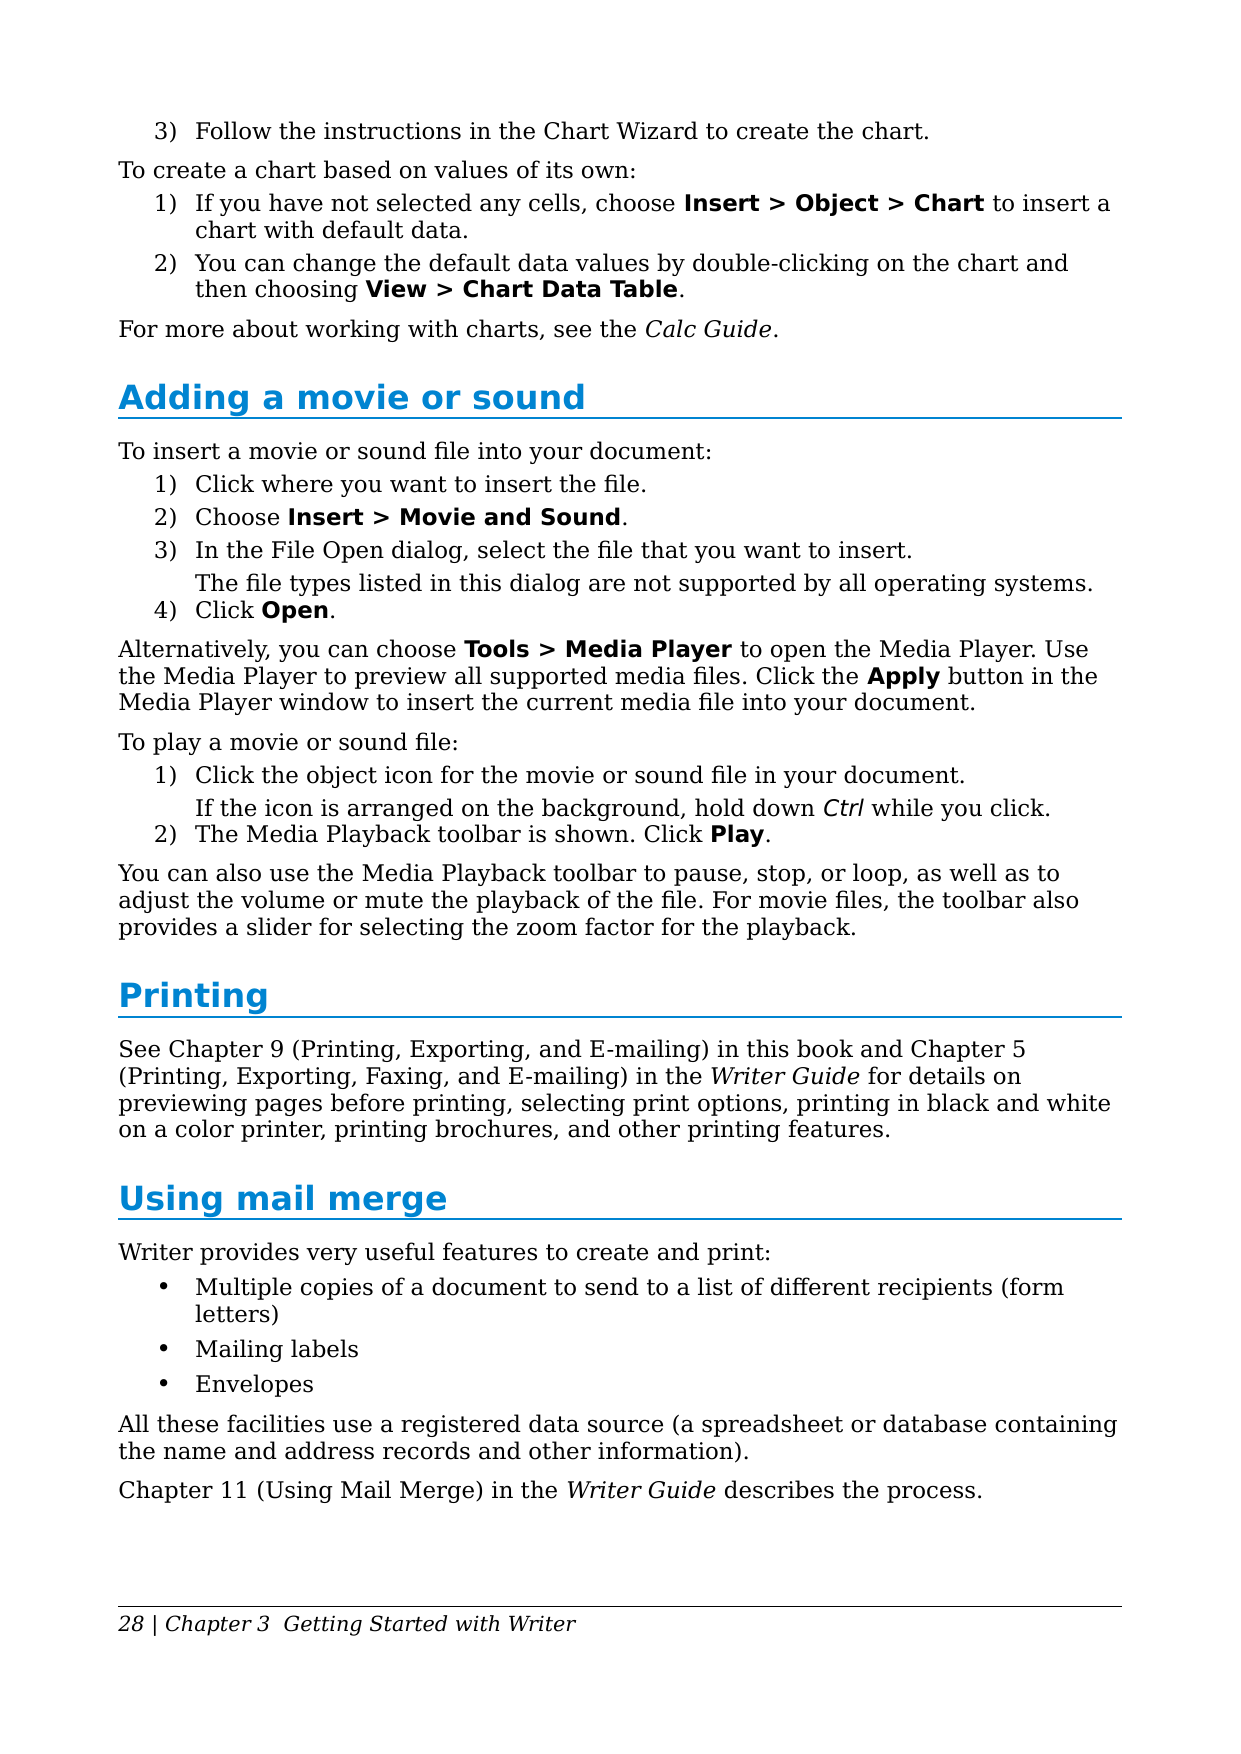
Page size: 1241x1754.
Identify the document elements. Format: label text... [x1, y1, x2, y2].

text All these facilities use a registered data source (a spreadsheet or database containing the name and address records and other information). [118, 1411, 1122, 1464]
list In the File Open dialog, select the file that you want to insert. [177, 537, 1122, 564]
list Envelopes [156, 1370, 1122, 1399]
text You can also use the Media Playback toolbar to pause, stop, or loop, as well as to adjust the volume or mute the playback of the file. For movie files, the toolbar also provides a slider for selecting the zoom factor for the playback. [118, 861, 1122, 941]
list If the icon is arranged on the background, hold down Ctrl while you click. [195, 795, 1122, 821]
list Mailing labels [156, 1334, 1122, 1363]
list Click the object icon for the movie or sound file in your document. [177, 762, 1122, 788]
list The Media Playback toolbar is shown. Click Play. [177, 821, 1122, 848]
list Writer provides very useful features to create and print: [118, 1239, 1122, 1266]
text For more about working with charts, see the Calc Guide. [118, 316, 1122, 342]
text Alternatively, you can choose Tools > Media Player to open the Media Player. Use the Media Player to preview all supported media files. Click the Apply button in the Media Player window to insert the current media file into your document. [118, 636, 1122, 716]
subtitle Adding a movie or sound [118, 379, 1122, 417]
subtitle Using mail merge [118, 1179, 1122, 1218]
list Choose Insert > Movie and Sound. [177, 504, 1122, 531]
list The file types listed in this dialog are not supported by all operating systems. [195, 570, 1122, 597]
subtitle Printing [118, 977, 1122, 1016]
text See Chapter 9 (Printing, Exporting, and E‑mailing) in this book and Chapter 5 (Printing, Exporting, Faxing, and E‑mailing) in the Writer Guide for details on previewing pages before printing, selecting print options, printing in black and white on a color printer, printing brochures, and other printing features. [118, 1036, 1122, 1143]
list To create a chart based on values of its own: [118, 157, 1122, 184]
list If you have not selected any cells, choose Insert > Object > Chart to insert a chart with default data. [177, 190, 1122, 244]
list Click Open. [177, 597, 1122, 624]
list Multiple copies of a document to send to a list of different recipients (form letters) [156, 1272, 1122, 1328]
list To play a movie or sound file: [118, 729, 1122, 755]
text Chapter 11 (Using Mail Merge) in the Writer Guide describes the process. [118, 1477, 1122, 1504]
list You can change the default data values by double-clicking on the chart and then choosing View > Chart Data Table. [177, 250, 1122, 303]
list Follow the instructions in the Chart Wizard to create the chart. [177, 118, 1122, 145]
list To insert a movie or sound file into your document: [118, 438, 1122, 465]
list Click where you want to insert the file. [177, 472, 1122, 498]
